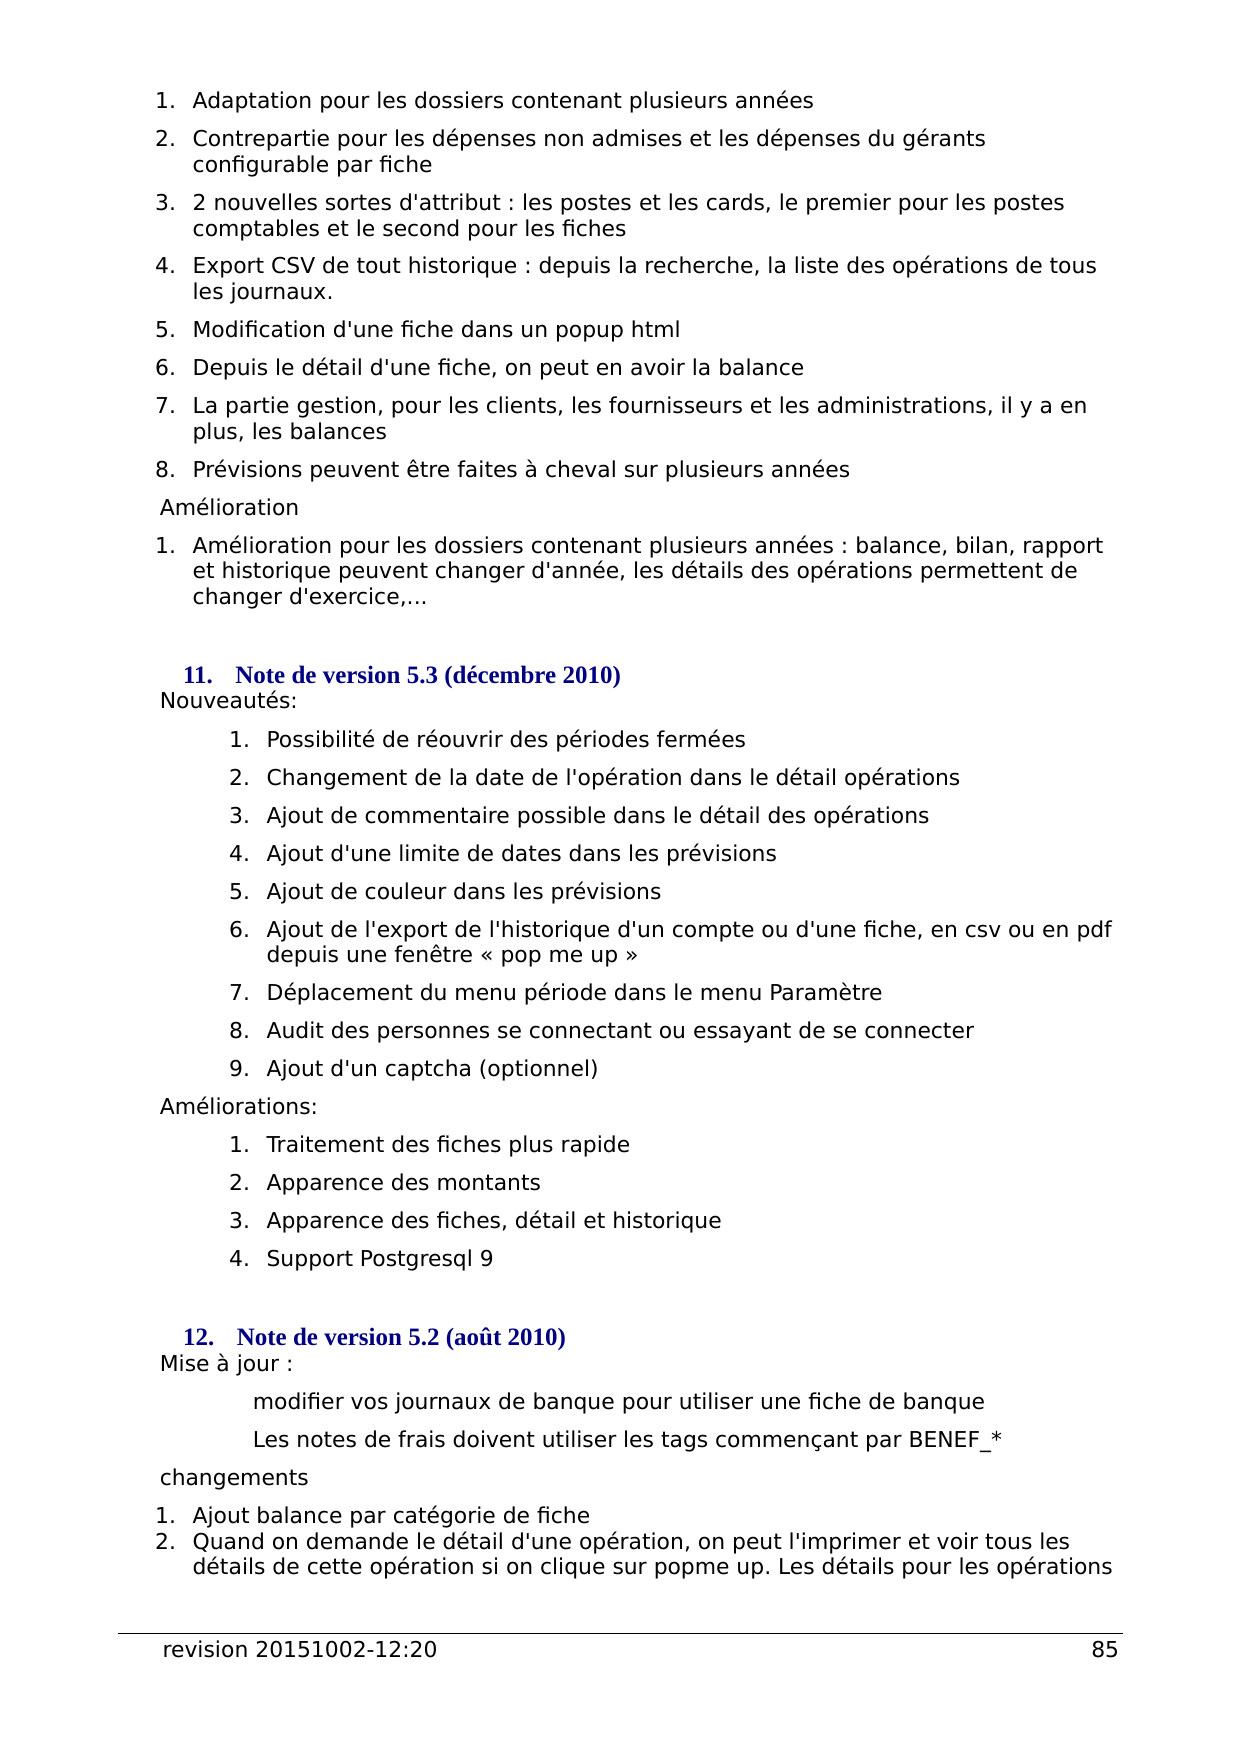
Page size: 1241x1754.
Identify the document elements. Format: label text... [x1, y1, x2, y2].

text Améliorations: [159, 1094, 1123, 1120]
list Depuis le détail d'une fiche, on peut en avoir la balance [155, 355, 1123, 381]
list Audit des personnes se connectant ou essayant de se connecter [229, 1018, 1123, 1044]
list Traitement des fiches plus rapide [229, 1132, 1123, 1158]
text Nouveautés: [159, 689, 1123, 714]
subtitle Note de version 5.2 (août 2010) [177, 1322, 1123, 1351]
list Ajout d'un captcha (optionnel) [229, 1056, 1123, 1082]
list Quand on demande le détail d'une opération, on peut l'imprimer et voir tous les détails de cette opération si on clique sur popme up. Les détails pour les opérations [155, 1529, 1123, 1580]
list Ajout balance par catégorie de fiche [155, 1503, 1123, 1529]
list Modification d'une fiche dans un popup html [155, 317, 1123, 343]
text Mise à jour : [159, 1351, 1123, 1377]
text changements [159, 1465, 1123, 1491]
text Amélioration [159, 495, 1123, 520]
list Ajout de l'export de l'historique d'un compte ou d'une fiche, en csv ou en pdf depuis une fenêtre « pop me up » [229, 917, 1123, 968]
list 2 nouvelles sortes d'attribut : les postes et les cards, le premier pour les postes comptables et le second pour les fiches [155, 190, 1123, 241]
list La partie gestion, pour les clients, les fournisseurs et les administrations, il y a en plus, les balances [155, 393, 1123, 444]
list Support Postgresql 9 [229, 1246, 1123, 1272]
list Changement de la date de l'opération dans le détail opérations [229, 765, 1123, 790]
list Possibilité de réouvrir des périodes fermées [229, 727, 1123, 752]
list Adaptation pour les dossiers contenant plusieurs années [155, 88, 1123, 114]
subtitle Note de version 5.3 (décembre 2010) [177, 660, 1123, 689]
list Amélioration pour les dossiers contenant plusieurs années : balance, bilan, rapport et historique peuvent changer d'année, les détails des opérations permettent de changer d'exercice,... [155, 533, 1123, 609]
list Ajout de commentaire possible dans le détail des opérations [229, 803, 1123, 828]
list Export CSV de tout historique : depuis la recherche, la liste des opérations de tous les journaux. [155, 254, 1123, 305]
list Ajout d'une limite de dates dans les prévisions [229, 841, 1123, 866]
text modifier vos journaux de banque pour utiliser une fiche de banque [159, 1389, 1123, 1415]
list Apparence des fiches, détail et historique [229, 1208, 1123, 1234]
list Prévisions peuvent être faites à cheval sur plusieurs années [155, 457, 1123, 482]
list Contrepartie pour les dépenses non admises et les dépenses du gérants configurable par fiche [155, 127, 1123, 178]
list Apparence des montants [229, 1170, 1123, 1196]
text Les notes de frais doivent utiliser les tags commençant par BENEF_* [159, 1427, 1123, 1453]
list Déplacement du menu période dans le menu Paramètre [229, 980, 1123, 1006]
list Ajout de couleur dans les prévisions [229, 879, 1123, 904]
